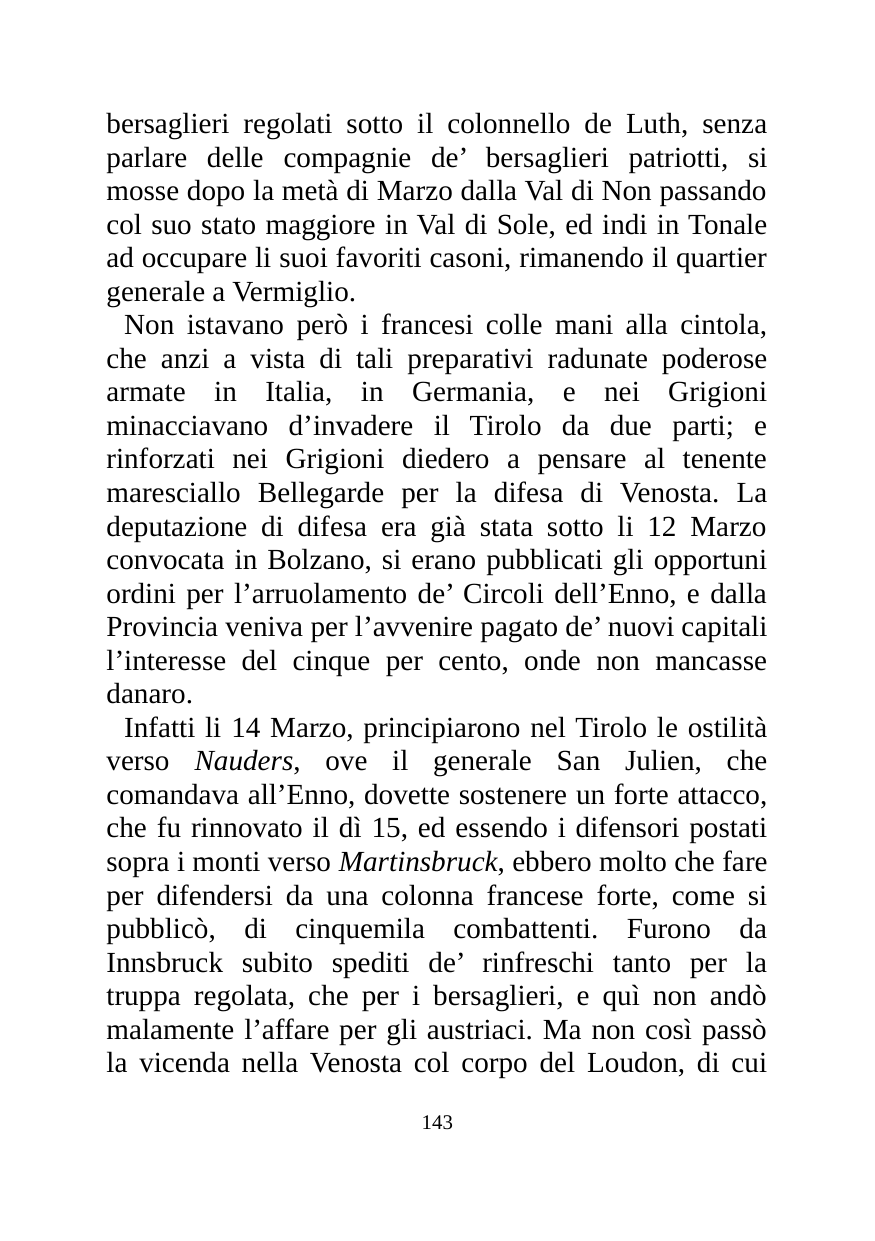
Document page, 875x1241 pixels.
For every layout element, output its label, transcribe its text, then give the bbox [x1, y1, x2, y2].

text Non istavano però i francesi colle mani alla cintola, che anzi a vista di tali preparativi radunate poderose armate in Italia, in Germania, e nei Grigioni minacciavano d’invadere il Tirolo da due parti; e rinforzati nei Grigioni diedero a pensare al tenente maresciallo Bellegarde per la difesa di Venosta. La deputazione di difesa era già stata sotto li 12 Marzo convocata in Bolzano, si erano pubblicati gli opportuni ordini per l’arruolamento de’ Circoli dell’Enno, e dalla Provincia veniva per l’avvenire pagato de’ nuovi capitali l’interesse del cinque per cento, onde non mancasse danaro. [106, 307, 768, 710]
text Infatti li 14 Marzo, principiarono nel Tirolo le ostilità verso Nauders, ove il generale San Julien, che comandava all’Enno, dovette sostenere un forte attacco, che fu rinnovato il dì 15, ed essendo i difensori postati sopra i monti verso Martinsbruck, ebbero molto che fare per difendersi da una colonna francese forte, come si pubblicò, di cinquemila combattenti. Furono da Innsbruck subito spediti de’ rinfreschi tanto per la truppa regolata, che per i bersaglieri, e quì non andò malamente l’affare per gli austriaci. Ma non così passò la vicenda nella Venosta col corpo del Loudon, di cui [106, 710, 768, 1079]
text bersaglieri regolati sotto il colonnello de Luth, senza parlare delle compagnie de’ bersaglieri patriotti, si mosse dopo la metà di Marzo dalla Val di Non passando col suo stato maggiore in Val di Sole, ed indi in Tonale ad occupare li suoi favoriti casoni, rimanendo il quartier generale a Vermiglio. [106, 106, 768, 307]
